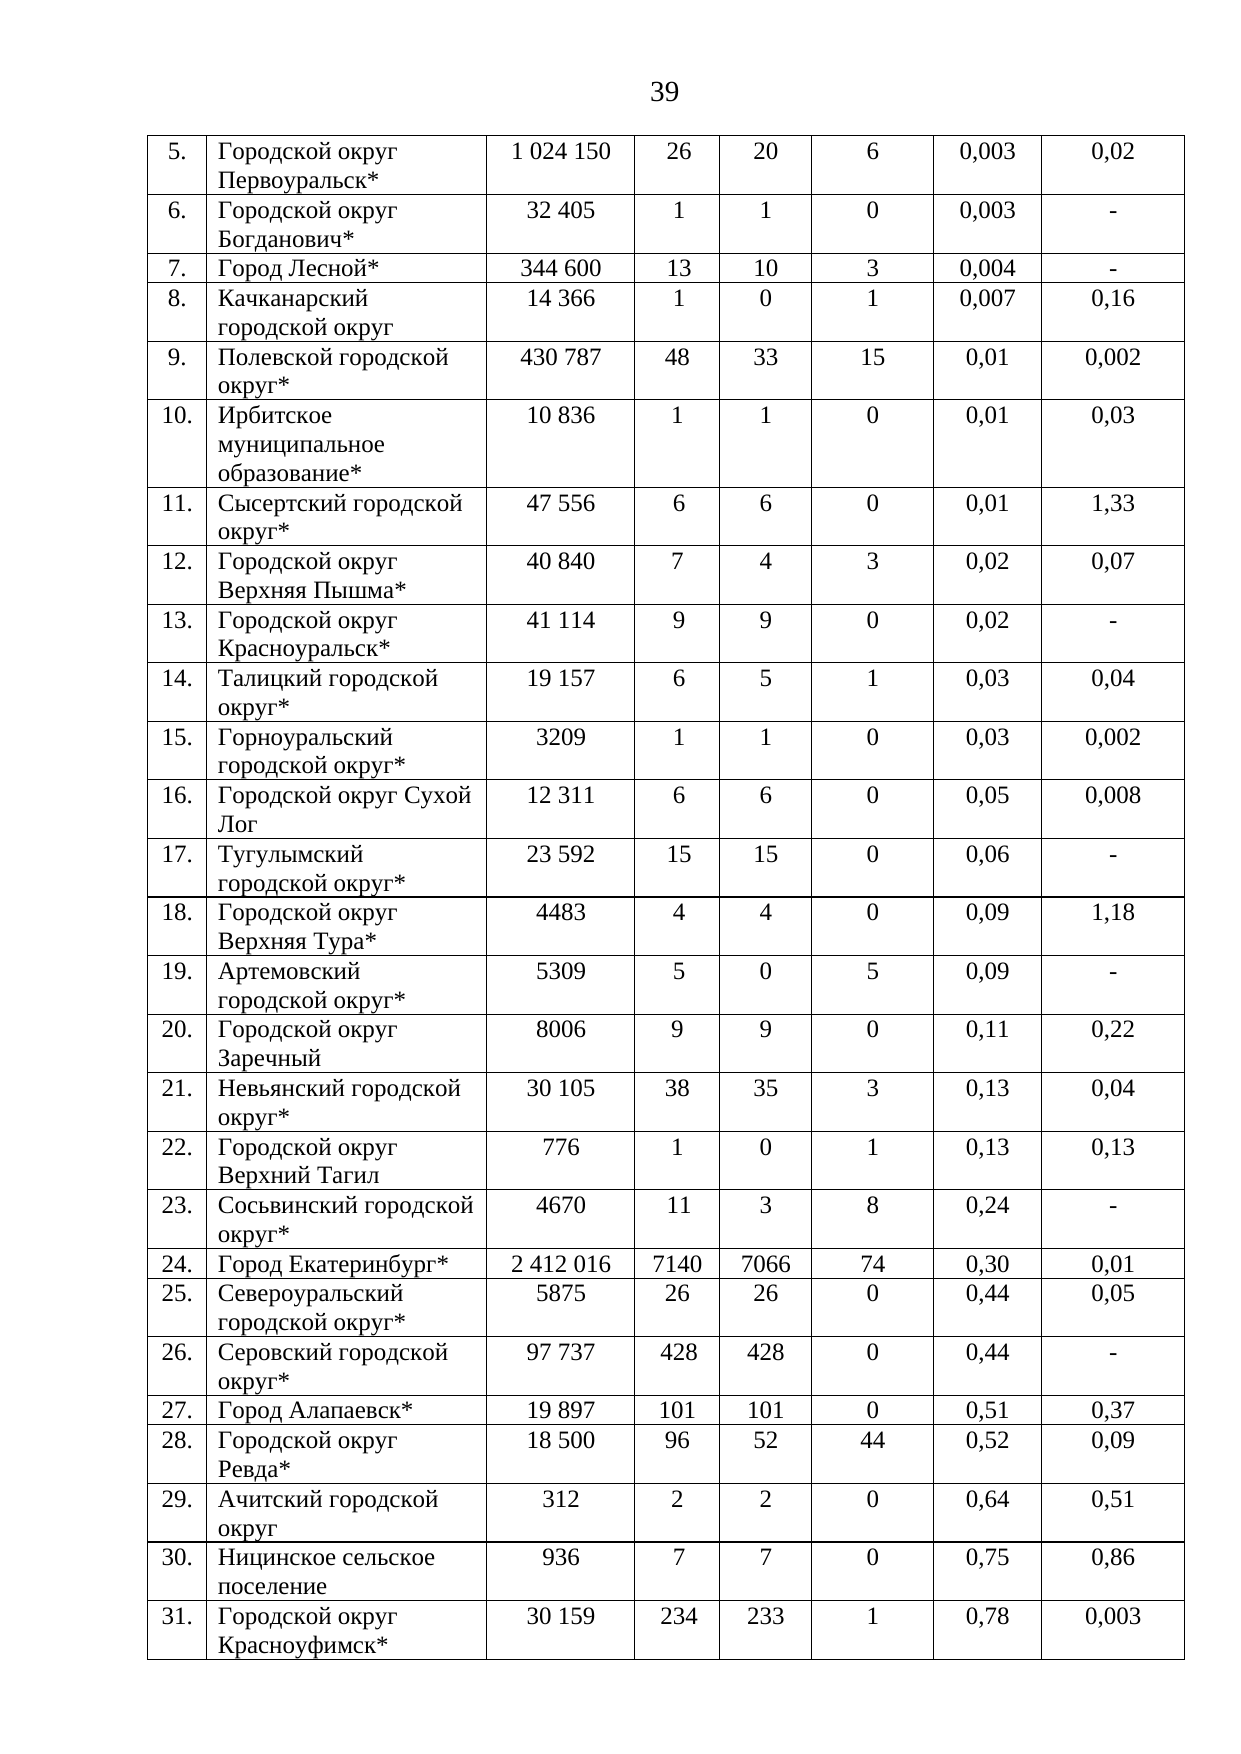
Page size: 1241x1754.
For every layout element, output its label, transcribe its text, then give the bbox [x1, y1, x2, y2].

table_cell 0,13 [934, 1132, 1041, 1189]
table_cell 0,09 [1042, 1425, 1184, 1483]
table_cell 8 [812, 1190, 933, 1248]
table_cell 44 [812, 1425, 933, 1483]
table_cell 11 [635, 1190, 719, 1248]
table_cell 6. [148, 195, 206, 252]
table_cell Городской округ Верхняя Пышма* [207, 546, 486, 604]
table_cell Ачитский городской округ [207, 1484, 486, 1541]
table_cell Полевской городской округ* [207, 342, 486, 399]
table_cell 0,007 [934, 283, 1041, 341]
table_cell Качканарский городской округ [207, 283, 486, 341]
table_cell 15 [812, 342, 933, 399]
table_cell 0,51 [934, 1396, 1041, 1424]
table_cell Городской округ Верхний Тагил [207, 1132, 486, 1189]
table_cell 10. [148, 400, 206, 487]
table_cell 0,05 [1042, 1279, 1184, 1336]
table_cell 9 [635, 605, 719, 662]
table_cell 0 [812, 400, 933, 487]
table_cell 0 [812, 1015, 933, 1072]
table_cell 0,13 [1042, 1132, 1184, 1189]
table_cell 5309 [487, 956, 634, 1013]
table_cell 1,18 [1042, 898, 1184, 955]
table_cell 26 [635, 1279, 719, 1336]
table_cell 101 [635, 1396, 719, 1424]
table_cell 27. [148, 1396, 206, 1424]
table_cell 1 [635, 283, 719, 341]
table_cell 1 [635, 400, 719, 487]
table_cell 0,30 [934, 1249, 1041, 1277]
table_cell 0,002 [1042, 342, 1184, 399]
table_cell Невьянский городской округ* [207, 1073, 486, 1131]
table_cell 0 [720, 1132, 811, 1189]
table_cell - [1042, 1190, 1184, 1248]
table_cell 19. [148, 956, 206, 1013]
table_cell 0,004 [934, 254, 1041, 282]
table_cell 0,03 [934, 722, 1041, 779]
table_cell 0,44 [934, 1279, 1041, 1336]
table_cell 0,24 [934, 1190, 1041, 1248]
table_cell 4 [720, 546, 811, 604]
table_cell 5 [635, 956, 719, 1013]
table_cell 26 [720, 1279, 811, 1336]
table_cell 1 [720, 722, 811, 779]
table_cell 6 [720, 780, 811, 838]
table_cell 28. [148, 1425, 206, 1483]
table_cell 22. [148, 1132, 206, 1189]
table_cell 1 [812, 283, 933, 341]
table_cell 23 592 [487, 839, 634, 896]
table_cell - [1042, 1337, 1184, 1394]
table_cell Ницинское сельское поселение [207, 1543, 486, 1600]
table_cell 0 [812, 1484, 933, 1541]
table_cell 7 [635, 1543, 719, 1600]
table_cell 233 [720, 1601, 811, 1658]
table_cell 5 [812, 956, 933, 1013]
table_cell 776 [487, 1132, 634, 1189]
table_cell Талицкий городской округ* [207, 663, 486, 721]
table_cell 26 [635, 136, 719, 194]
table_cell 9 [720, 605, 811, 662]
table_cell 74 [812, 1249, 933, 1277]
table_cell Городской округ Красноуральск* [207, 605, 486, 662]
table_cell 7 [635, 546, 719, 604]
table_cell 6 [635, 488, 719, 545]
table_cell 15 [635, 839, 719, 896]
table_cell 0 [812, 1396, 933, 1424]
table_cell 30 105 [487, 1073, 634, 1131]
table_cell 0 [812, 722, 933, 779]
table_cell 1 [812, 1601, 933, 1658]
table_cell 23. [148, 1190, 206, 1248]
table_cell Городской округ Верхняя Тура* [207, 898, 486, 955]
table_cell 3 [812, 254, 933, 282]
table_cell 29. [148, 1484, 206, 1541]
table_cell Артемовский городской округ* [207, 956, 486, 1013]
table_cell 7 [720, 1543, 811, 1600]
table_cell 0,44 [934, 1337, 1041, 1394]
table_cell 1 [720, 195, 811, 252]
table_cell 40 840 [487, 546, 634, 604]
table_cell 30 159 [487, 1601, 634, 1658]
table_cell 0,16 [1042, 283, 1184, 341]
table_cell 5 [720, 663, 811, 721]
table_cell 35 [720, 1073, 811, 1131]
table_cell 428 [635, 1337, 719, 1394]
table_cell 16. [148, 780, 206, 838]
table_cell 4 [720, 898, 811, 955]
table_cell 31. [148, 1601, 206, 1658]
table_cell Серовский городской округ* [207, 1337, 486, 1394]
table_cell 0,01 [934, 488, 1041, 545]
table_cell 17. [148, 839, 206, 896]
table_cell 0,06 [934, 839, 1041, 896]
table_cell 430 787 [487, 342, 634, 399]
table_cell 1 [720, 400, 811, 487]
table_cell 0,09 [934, 956, 1041, 1013]
table_cell - [1042, 839, 1184, 896]
table_cell Ирбитское муниципальное образование* [207, 400, 486, 487]
table_cell 0 [812, 898, 933, 955]
table_cell 0 [720, 956, 811, 1013]
table_cell 6 [812, 136, 933, 194]
table_cell 0 [812, 780, 933, 838]
table_cell 1 [635, 195, 719, 252]
table_cell 2 412 016 [487, 1249, 634, 1277]
table_cell Городской округ Ревда* [207, 1425, 486, 1483]
table_cell 25. [148, 1279, 206, 1336]
table_cell 52 [720, 1425, 811, 1483]
table_cell 2 [635, 1484, 719, 1541]
table_cell Горноуральский городской округ* [207, 722, 486, 779]
table_cell Сосьвинский городской округ* [207, 1190, 486, 1248]
table_cell 6 [720, 488, 811, 545]
table_cell 0,02 [1042, 136, 1184, 194]
table_cell 0 [812, 1337, 933, 1394]
table_cell 5875 [487, 1279, 634, 1336]
table_cell 4670 [487, 1190, 634, 1248]
table_cell 96 [635, 1425, 719, 1483]
table_cell 13. [148, 605, 206, 662]
table_cell - [1042, 195, 1184, 252]
table_cell 3 [720, 1190, 811, 1248]
table_cell 18 500 [487, 1425, 634, 1483]
table_cell 10 [720, 254, 811, 282]
table_cell 26. [148, 1337, 206, 1394]
table_cell 19 897 [487, 1396, 634, 1424]
table_cell 1,33 [1042, 488, 1184, 545]
table_cell 4 [635, 898, 719, 955]
table_cell - [1042, 956, 1184, 1013]
table_cell 428 [720, 1337, 811, 1394]
table_cell 7140 [635, 1249, 719, 1277]
table_cell Городской округ Богданович* [207, 195, 486, 252]
table_cell 47 556 [487, 488, 634, 545]
table_cell 1 [812, 663, 933, 721]
table_cell 7066 [720, 1249, 811, 1277]
table_cell 10 836 [487, 400, 634, 487]
table_cell 14 366 [487, 283, 634, 341]
table_cell 33 [720, 342, 811, 399]
table_cell 0,22 [1042, 1015, 1184, 1072]
table_cell 1 [812, 1132, 933, 1189]
table_cell 18. [148, 898, 206, 955]
table_cell 19 157 [487, 663, 634, 721]
table_cell 0,05 [934, 780, 1041, 838]
table_cell 41 114 [487, 605, 634, 662]
table_cell 2 [720, 1484, 811, 1541]
table_cell 234 [635, 1601, 719, 1658]
table_cell 6 [635, 780, 719, 838]
table_cell 0 [812, 605, 933, 662]
table_cell Североуральский городской округ* [207, 1279, 486, 1336]
table_cell 0,008 [1042, 780, 1184, 838]
table_cell 0,01 [934, 342, 1041, 399]
table_cell 9 [720, 1015, 811, 1072]
table_cell 101 [720, 1396, 811, 1424]
table_cell 0,13 [934, 1073, 1041, 1131]
table_cell 15 [720, 839, 811, 896]
table_cell 0,52 [934, 1425, 1041, 1483]
table_cell 0,03 [934, 663, 1041, 721]
table_cell 0,75 [934, 1543, 1041, 1600]
table_cell Тугулымский городской округ* [207, 839, 486, 896]
table_cell 12. [148, 546, 206, 604]
table_cell 32 405 [487, 195, 634, 252]
table_cell 0,01 [1042, 1249, 1184, 1277]
table_cell 0,64 [934, 1484, 1041, 1541]
table_cell 3209 [487, 722, 634, 779]
table_cell 6 [635, 663, 719, 721]
table_cell 0,78 [934, 1601, 1041, 1658]
table_cell 1 024 150 [487, 136, 634, 194]
table_cell 0 [720, 283, 811, 341]
table_cell 48 [635, 342, 719, 399]
table_cell 4483 [487, 898, 634, 955]
table_cell 20. [148, 1015, 206, 1072]
table_cell 1 [635, 722, 719, 779]
table_cell Сысертский городской округ* [207, 488, 486, 545]
table_cell 0,11 [934, 1015, 1041, 1072]
table_cell Городской округ Первоуральск* [207, 136, 486, 194]
table_cell 344 600 [487, 254, 634, 282]
table_cell Город Алапаевск* [207, 1396, 486, 1424]
table_cell 0,07 [1042, 546, 1184, 604]
table_cell 0,37 [1042, 1396, 1184, 1424]
table_cell 0,09 [934, 898, 1041, 955]
table_cell 9 [635, 1015, 719, 1072]
table_cell 5. [148, 136, 206, 194]
table_cell 0 [812, 488, 933, 545]
table_cell 20 [720, 136, 811, 194]
table_cell - [1042, 605, 1184, 662]
table_cell 0 [812, 1279, 933, 1336]
table_cell 9. [148, 342, 206, 399]
table_cell 0 [812, 195, 933, 252]
table_cell 13 [635, 254, 719, 282]
table_cell 15. [148, 722, 206, 779]
table_cell 38 [635, 1073, 719, 1131]
table_cell 0,02 [934, 605, 1041, 662]
table_cell 7. [148, 254, 206, 282]
table_cell 8006 [487, 1015, 634, 1072]
table_cell 3 [812, 546, 933, 604]
table_cell 0,86 [1042, 1543, 1184, 1600]
table_cell 21. [148, 1073, 206, 1131]
table_cell 0,003 [934, 195, 1041, 252]
table_cell 14. [148, 663, 206, 721]
table_cell 8. [148, 283, 206, 341]
table_cell 0,01 [934, 400, 1041, 487]
table_cell 11. [148, 488, 206, 545]
table_cell 0 [812, 1543, 933, 1600]
table_cell 936 [487, 1543, 634, 1600]
table_cell 312 [487, 1484, 634, 1541]
table_cell 0 [812, 839, 933, 896]
table_cell 30. [148, 1543, 206, 1600]
table_cell 0,04 [1042, 1073, 1184, 1131]
table_cell Город Екатеринбург* [207, 1249, 486, 1277]
table_cell 0,02 [934, 546, 1041, 604]
table_cell 24. [148, 1249, 206, 1277]
table_cell 0,003 [934, 136, 1041, 194]
table_cell - [1042, 254, 1184, 282]
table_cell Город Лесной* [207, 254, 486, 282]
table_cell 0,003 [1042, 1601, 1184, 1658]
table_cell 12 311 [487, 780, 634, 838]
table_cell 0,002 [1042, 722, 1184, 779]
table_cell Городской округ Сухой Лог [207, 780, 486, 838]
table_cell 0,03 [1042, 400, 1184, 487]
table_cell 97 737 [487, 1337, 634, 1394]
table_cell Городской округ Красноуфимск* [207, 1601, 486, 1658]
table_cell 0,04 [1042, 663, 1184, 721]
table_cell 3 [812, 1073, 933, 1131]
table_cell 1 [635, 1132, 719, 1189]
table_cell 0,51 [1042, 1484, 1184, 1541]
table_cell Городской округ Заречный [207, 1015, 486, 1072]
